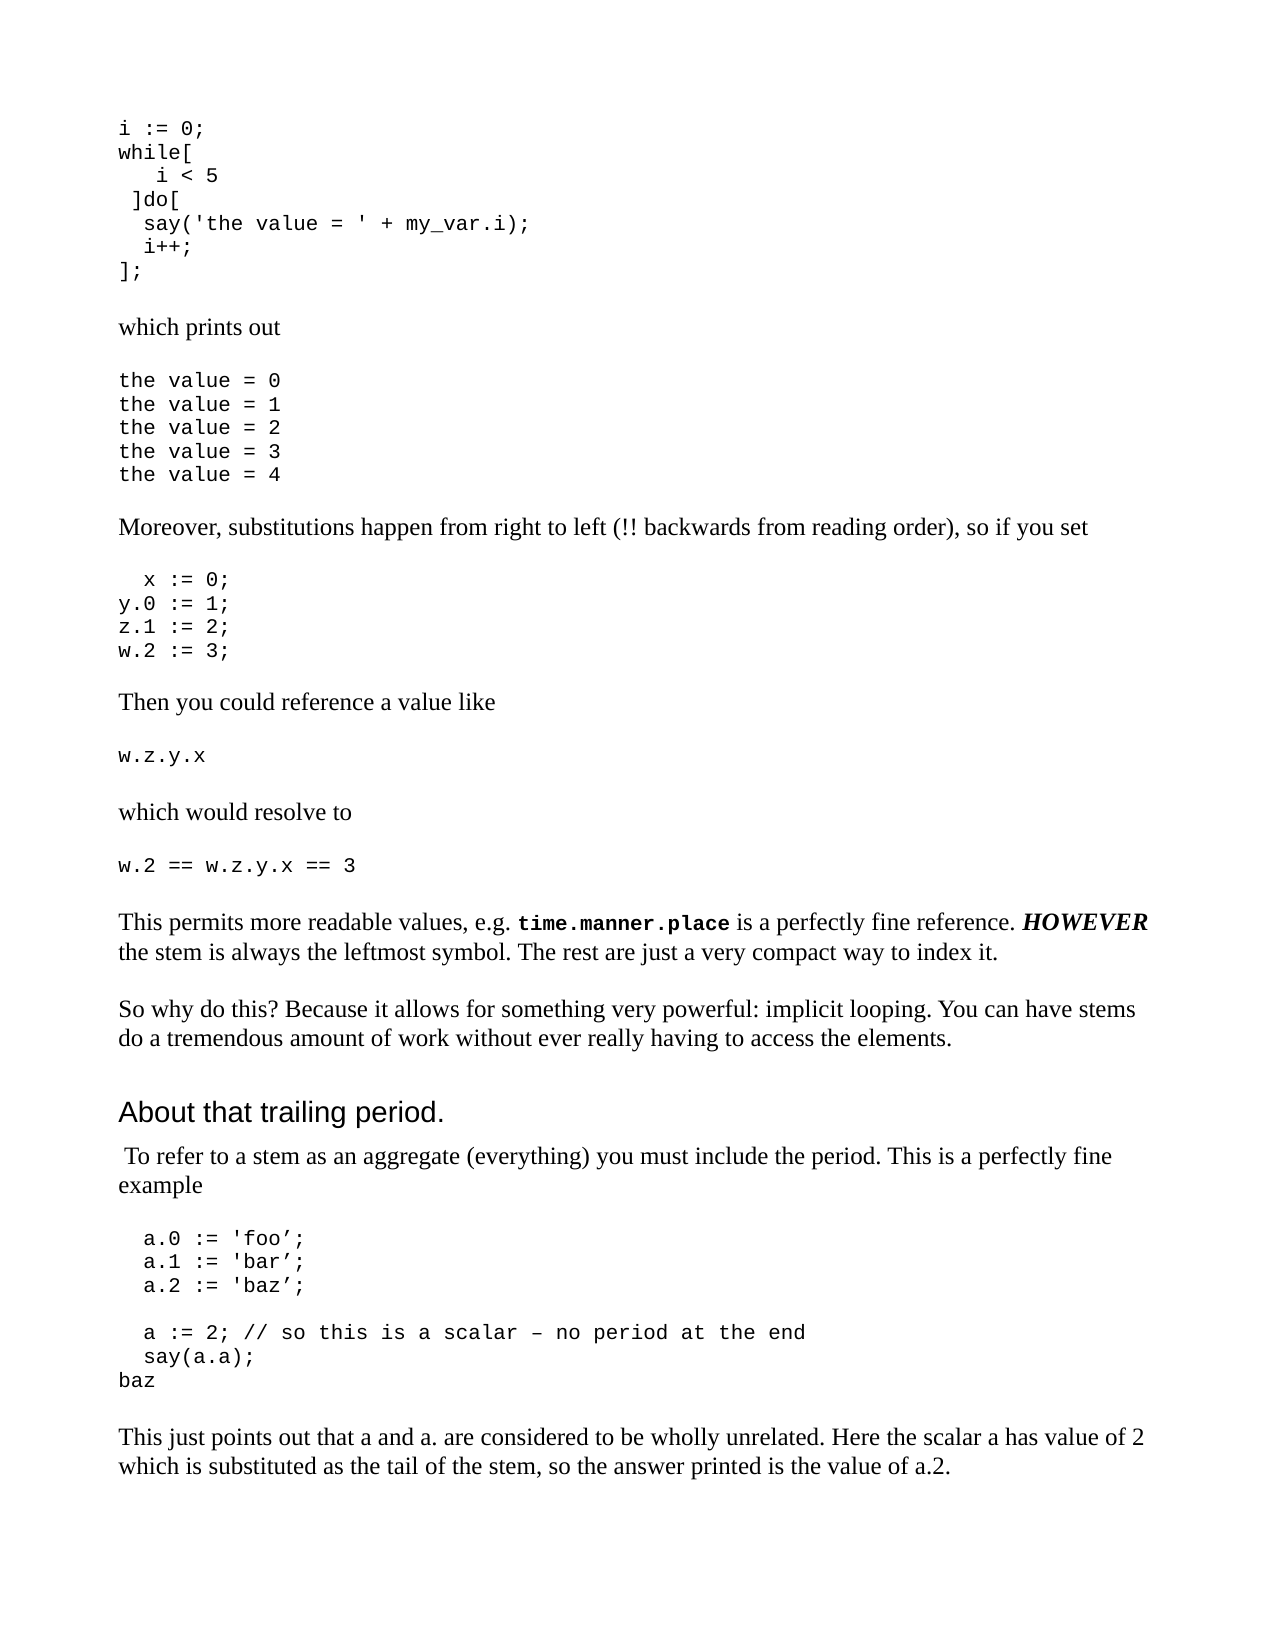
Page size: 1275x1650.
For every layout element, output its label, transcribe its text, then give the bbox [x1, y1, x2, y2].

text To refer to a stem as an aggregate (everything) you must include the period. This is a perfectly fine example [118, 1141, 1157, 1199]
text w.2 := 3; [118, 640, 1157, 664]
text z.1 := 2; [118, 617, 1157, 640]
text Then you could reference a value like [118, 687, 1157, 716]
text baz [118, 1369, 1157, 1393]
text the value = 0 [118, 370, 1157, 393]
text a.2 := 'baz’; [118, 1275, 1157, 1299]
text the value = 1 [118, 393, 1157, 417]
text while[ [118, 142, 1157, 165]
subtitle About that trailing period. [118, 1095, 1157, 1129]
text ]do[ [118, 189, 1157, 213]
text w.z.y.x [118, 745, 1157, 769]
text i++; [118, 236, 1157, 260]
text the value = 3 [118, 441, 1157, 464]
text So why do this? Because it allows for something very powerful: implicit looping. You can have stems do a tremendous amount of work without ever really having to access the elements. [118, 994, 1157, 1052]
text This just points out that a and a. are considered to be wholly unrelated. Here the scalar a has value of 2 which is substituted as the tail of the stem, so the answer printed is the value of a.2. [118, 1422, 1157, 1479]
text which would resolve to [118, 797, 1157, 826]
text the value = 4 [118, 464, 1157, 488]
text which prints out [118, 312, 1157, 341]
text y.0 := 1; [118, 593, 1157, 617]
text i < 5 [118, 165, 1157, 189]
text a.1 := 'bar’; [118, 1251, 1157, 1275]
text i := 0; [118, 118, 1157, 142]
text the value = 2 [118, 417, 1157, 441]
text ]; [118, 260, 1157, 284]
text w.2 == w.z.y.x == 3 [118, 855, 1157, 878]
text Moreover, substitutions happen from right to left (!! backwards from reading order), so if you set [118, 512, 1157, 541]
text a := 2; // so this is a scalar – no period at the end [118, 1322, 1157, 1346]
text This permits more readable values, e.g. time.manner.place is a perfectly fine reference. HOWEVER the stem is always the leftmost symbol. The rest are just a very compact way to index it. [118, 907, 1157, 966]
text x := 0; [118, 569, 1157, 593]
text a.0 := 'foo’; [118, 1228, 1157, 1251]
text say('the value = ' + my_var.i); [118, 213, 1157, 236]
text say(a.a); [118, 1346, 1157, 1369]
